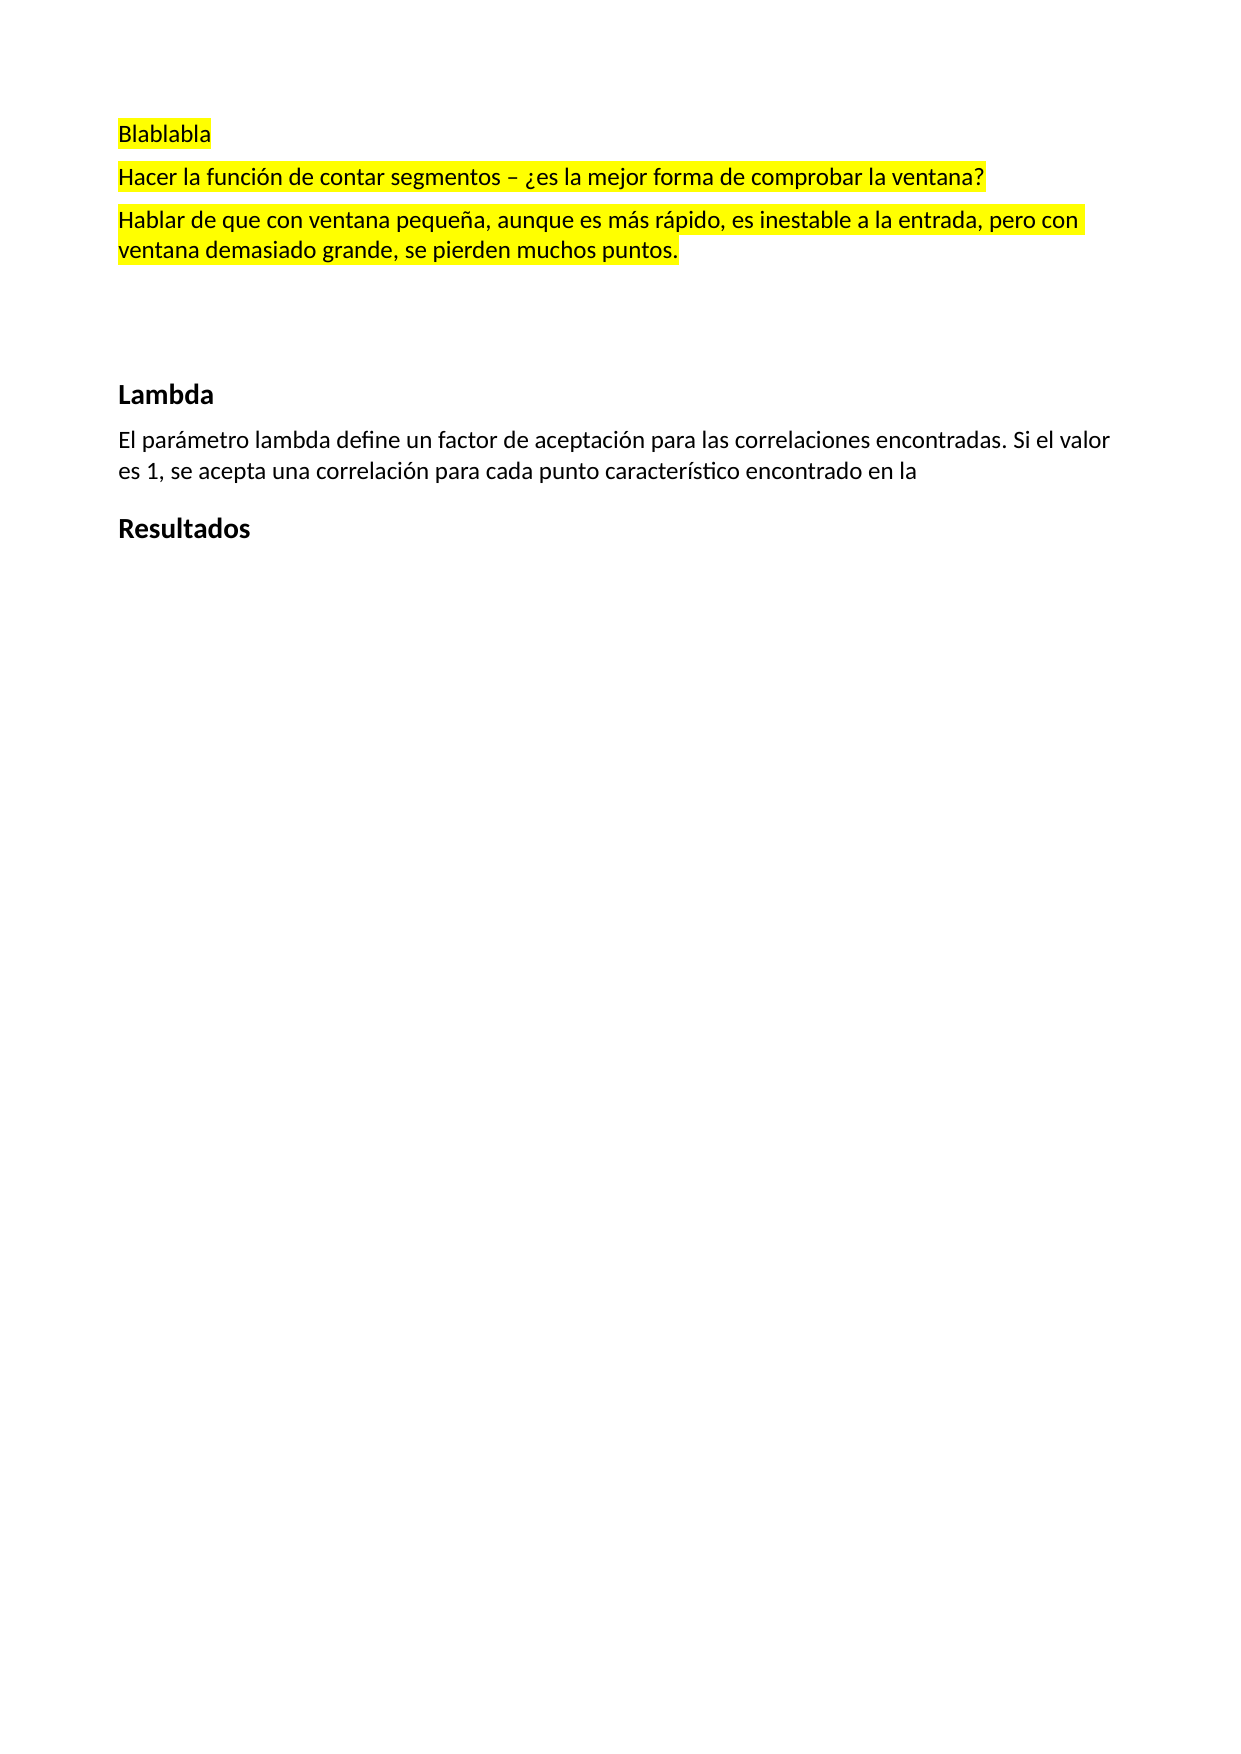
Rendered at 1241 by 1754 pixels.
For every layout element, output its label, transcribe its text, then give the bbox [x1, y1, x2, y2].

text Hablar de que con ventana pequeña, aunque es más rápido, es inestable a la entrada, pero con ventana demasiado grande, se pierden muchos puntos. [118, 204, 1122, 265]
text El parámetro lambda define un factor de aceptación para las correlaciones encontradas. Si el valor es 1, se acepta una correlación para cada punto característico encontrado en la [118, 424, 1122, 485]
text Hacer la función de contar segmentos – ¿es la mejor forma de comprobar la ventana? [118, 161, 1122, 192]
text Blablabla [118, 118, 1122, 149]
subtitle Lambda [118, 376, 1122, 412]
subtitle Resultados [118, 510, 1122, 546]
